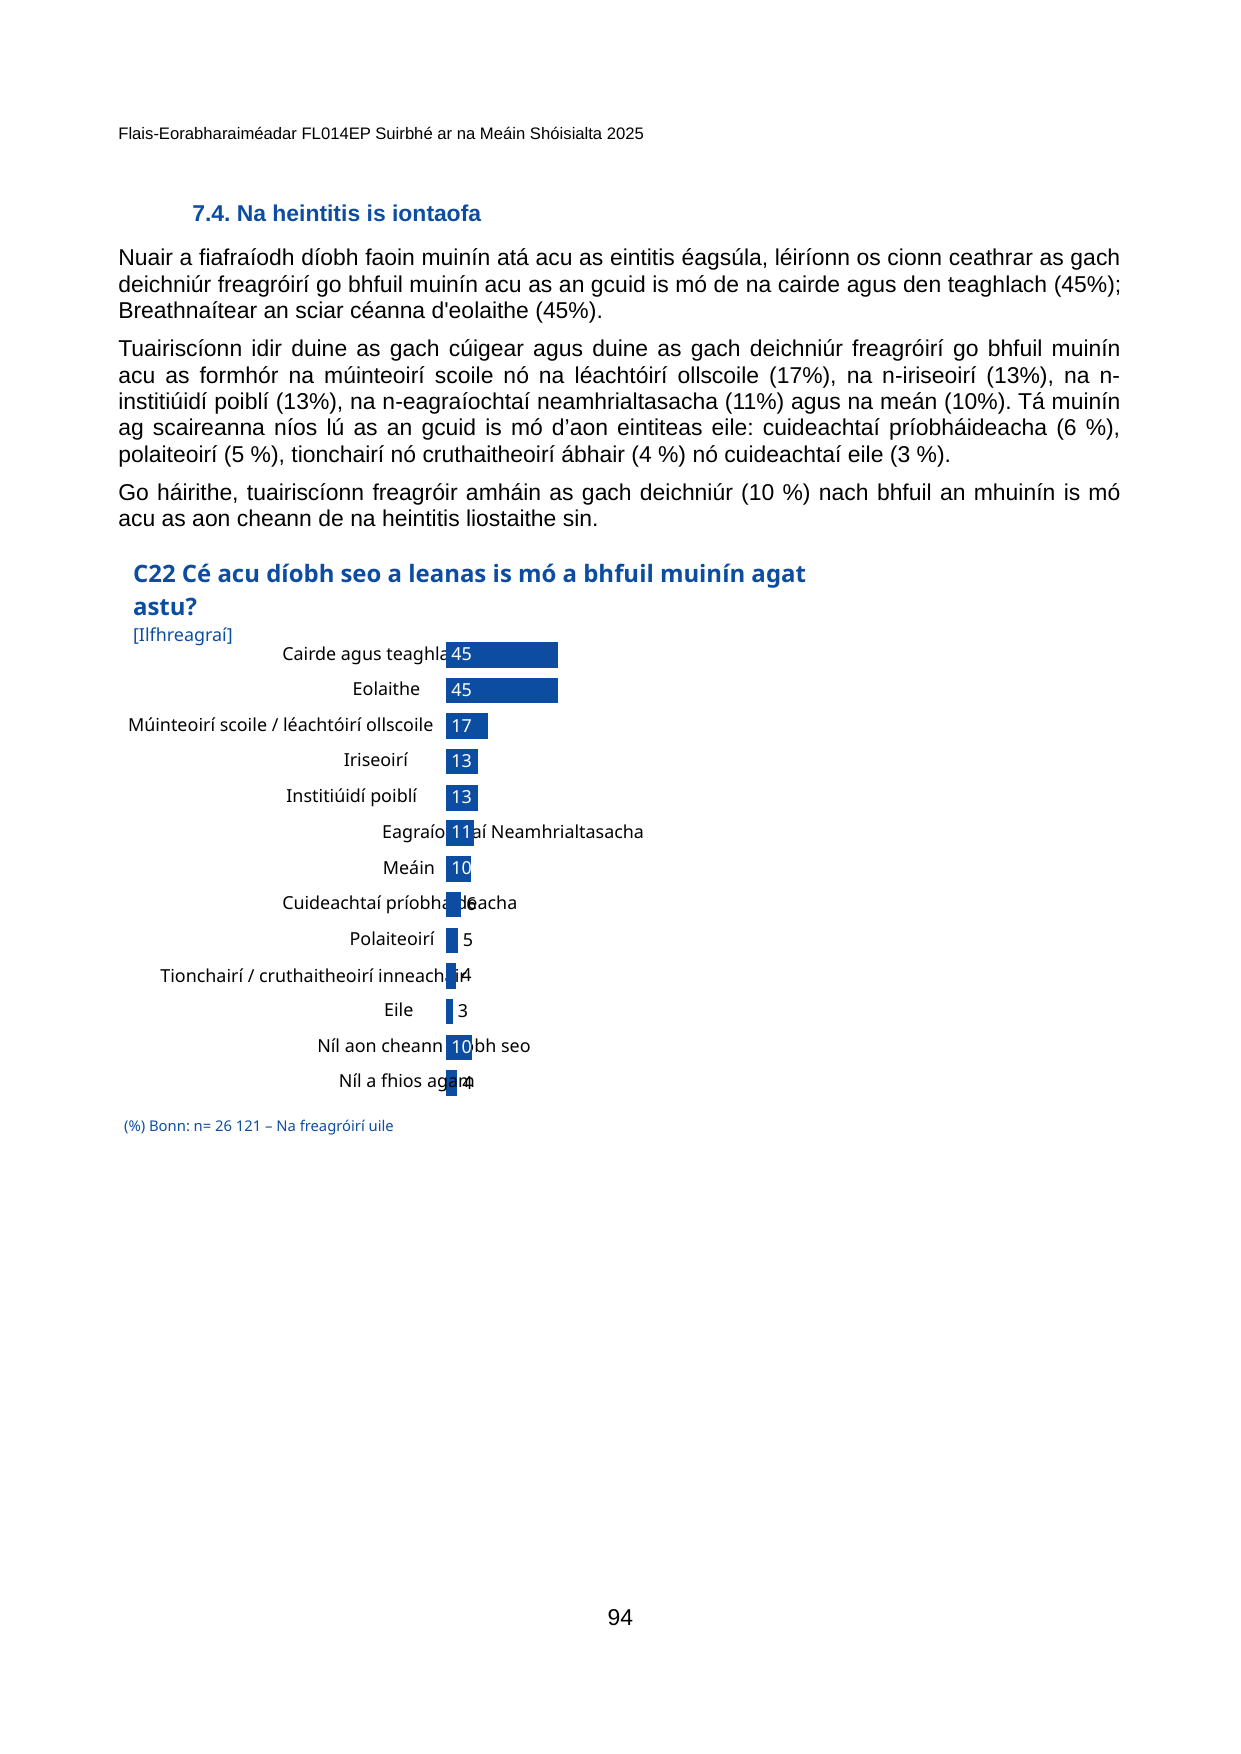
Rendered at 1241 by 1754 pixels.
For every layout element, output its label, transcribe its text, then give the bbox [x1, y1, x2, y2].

text Go háirithe, tuairiscíonn freagróir amháin as gach deichniúr (10 %) nach bhfuil an mhuinín is mó acu as aon cheann de na heintitis liostaithe sin. [118, 479, 1122, 532]
text Nuair a fiafraíodh díobh faoin muinín atá acu as eintitis éagsúla, léiríonn os cionn ceathrar as gach deichniúr freagróirí go bhfuil muinín acu as an gcuid is mó de na cairde agus den teaghlach (45%); Breathnaítear an sciar céanna d'eolaithe (45%). [118, 244, 1122, 323]
subtitle 7.4. Na heintitis is iontaofa [118, 199, 1122, 226]
text Tuairiscíonn idir duine as gach cúigear agus duine as gach deichniúr freagróirí go bhfuil muinín acu as formhór na múinteoirí scoile nó na léachtóirí ollscoile (17%), na n-iriseoirí (13%), na n-institiúidí poiblí (13%), na n-eagraíochtaí neamhrialtasacha (11%) agus na meán (10%). Tá muinín ag scaireanna níos lú as an gcuid is mó d’aon eintiteas eile: cuideachtaí príobháideacha (6 %), polaiteoirí (5 %), tionchairí nó cruthaitheoirí ábhair (4 %) nó cuideachtaí eile (3 %). [118, 335, 1122, 467]
